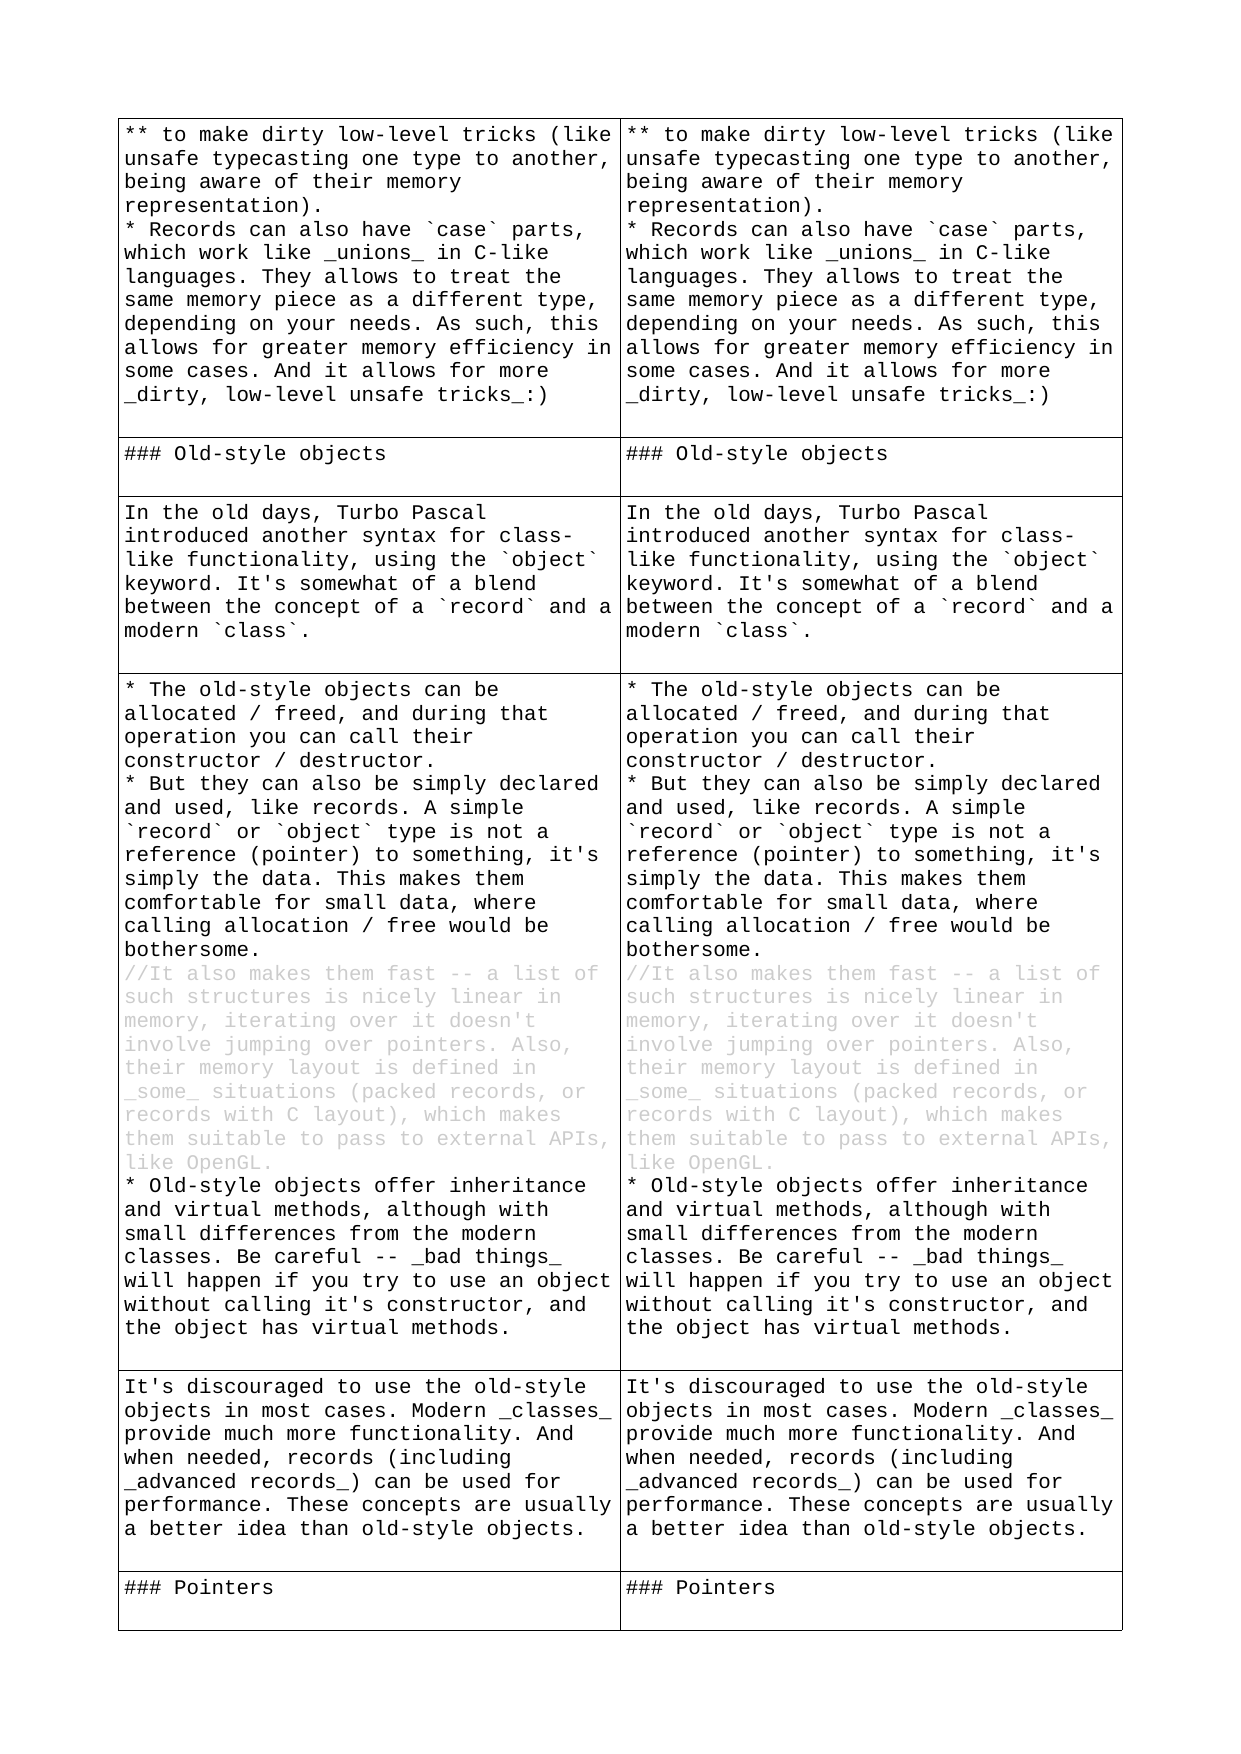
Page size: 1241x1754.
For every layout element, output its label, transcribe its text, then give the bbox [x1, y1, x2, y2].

table_cell In the old days, Turbo Pascal introduced another syntax for class-like functionality, using the `object` keyword. It's somewhat of a blend between the concept of a `record` and a modern `class`. [621, 497, 1122, 673]
table_cell ** to make dirty low-level tricks (like unsafe typecasting one type to another, being aware of their memory representation). * Records can also have `case` parts, which work like _unions_ in C-like languages. They allows to treat the same memory piece as a different type, depending on your needs. As such, this allows for greater memory efficiency in some cases. And it allows for more _dirty, low-level unsafe tricks_:) [621, 119, 1122, 437]
table_cell ### Pointers [119, 1572, 620, 1630]
table_cell In the old days, Turbo Pascal introduced another syntax for class-like functionality, using the `object` keyword. It's somewhat of a blend between the concept of a `record` and a modern `class`. [119, 497, 620, 673]
table_cell It's discouraged to use the old-style objects in most cases. Modern _classes_ provide much more functionality. And when needed, records (including _advanced records_) can be used for performance. These concepts are usually a better idea than old-style objects. [119, 1371, 620, 1571]
table_cell ### Old-style objects [119, 438, 620, 496]
table_cell It's discouraged to use the old-style objects in most cases. Modern _classes_ provide much more functionality. And when needed, records (including _advanced records_) can be used for performance. These concepts are usually a better idea than old-style objects. [621, 1371, 1122, 1571]
table_cell * The old-style objects can be allocated / freed, and during that operation you can call their constructor / destructor. * But they can also be simply declared and used, like records. A simple `record` or `object` type is not a reference (pointer) to something, it's simply the data. This makes them comfortable for small data, where calling allocation / free would be bothersome. //It also makes them fast -- a list of such structures is nicely linear in memory, iterating over it doesn't involve jumping over pointers. Also, their memory layout is defined in _some_ situations (packed records, or records with C layout), which makes them suitable to pass to external APIs, like OpenGL. * Old-style objects offer inheritance and virtual methods, although with small differences from the modern classes. Be careful -- _bad things_ will happen if you try to use an object without calling it's constructor, and the object has virtual methods. [119, 674, 620, 1370]
table_cell * The old-style objects can be allocated / freed, and during that operation you can call their constructor / destructor. * But they can also be simply declared and used, like records. A simple `record` or `object` type is not a reference (pointer) to something, it's simply the data. This makes them comfortable for small data, where calling allocation / free would be bothersome. //It also makes them fast -- a list of such structures is nicely linear in memory, iterating over it doesn't involve jumping over pointers. Also, their memory layout is defined in _some_ situations (packed records, or records with C layout), which makes them suitable to pass to external APIs, like OpenGL. * Old-style objects offer inheritance and virtual methods, although with small differences from the modern classes. Be careful -- _bad things_ will happen if you try to use an object without calling it's constructor, and the object has virtual methods. [621, 674, 1122, 1370]
table_cell ### Pointers [621, 1572, 1122, 1630]
table_cell ** to make dirty low-level tricks (like unsafe typecasting one type to another, being aware of their memory representation). * Records can also have `case` parts, which work like _unions_ in C-like languages. They allows to treat the same memory piece as a different type, depending on your needs. As such, this allows for greater memory efficiency in some cases. And it allows for more _dirty, low-level unsafe tricks_:) [119, 119, 620, 437]
table_cell ### Old-style objects [621, 438, 1122, 496]
